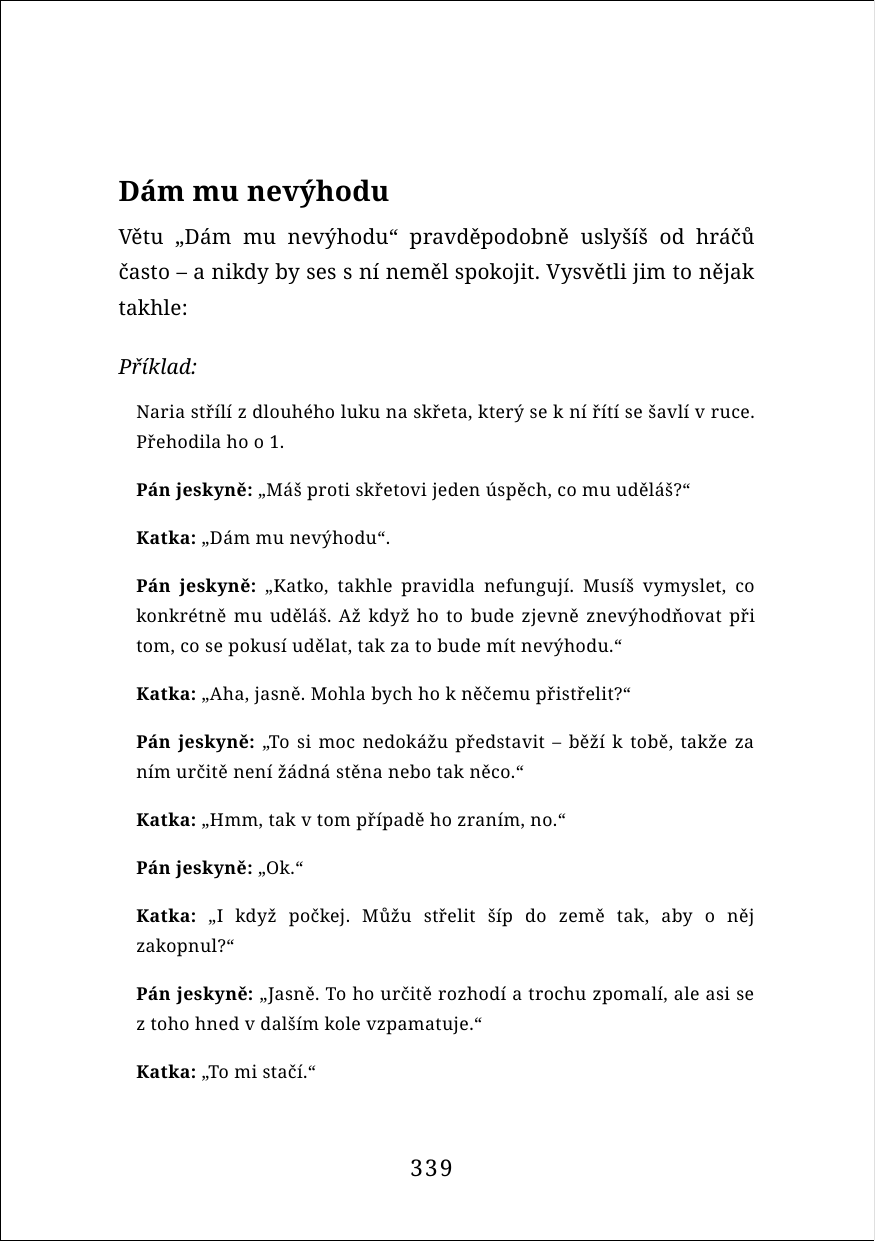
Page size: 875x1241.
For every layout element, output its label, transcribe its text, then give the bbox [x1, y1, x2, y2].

text Pán jeskyně: „Máš proti skřetovi jeden úspěch, co mu uděláš?“ [136, 477, 756, 502]
text Pán jeskyně: „Jasně. To ho určitě rozhodí a trochu zpomalí, ale asi se z toho hned v dalším kole vzpamatuje.“ [136, 982, 756, 1036]
text Pán jeskyně: „Katko, takhle pravidla nefungují. Musíš vymyslet, co konkrétně mu uděláš. Až když ho to bude zjevně znevýhodňovat při tom, co se pokusí udělat, tak za to bude mít nevýhodu.“ [136, 573, 756, 658]
text Pán jeskyně: „To si moc nedokážu představit – běží k tobě, takže za ním určitě není žádná stěna nebo tak něco.“ [136, 729, 756, 784]
text Katka: „Hmm, tak v tom případě ho zraním, no.“ [136, 808, 756, 832]
text Pán jeskyně: „Ok.“ [136, 856, 756, 880]
text Katka: „I když počkej. Můžu střelit šíp do země tak, aby o něj zakopnul?“ [136, 903, 756, 958]
text Naria střílí z dlouhého luku na skřeta, který se k ní řítí se šavlí v ruce. Přehodila ho o 1. [136, 399, 756, 454]
text Větu „Dám mu nevýhodu“ pravděpodobně uslyšíš od hráčů často – a nikdy by ses s ní neměl spokojit. Vysvětli jim to nějak takhle: [118, 222, 756, 321]
text Katka: „Aha, jasně. Mohla bych ho k něčemu přistřelit?“ [136, 682, 756, 706]
text Katka: „To mi stačí.“ [136, 1060, 756, 1084]
subtitle Dám mu nevýhodu [118, 172, 756, 210]
text Katka: „Dám mu nevýhodu“. [136, 525, 756, 549]
text Příklad: [118, 352, 756, 381]
